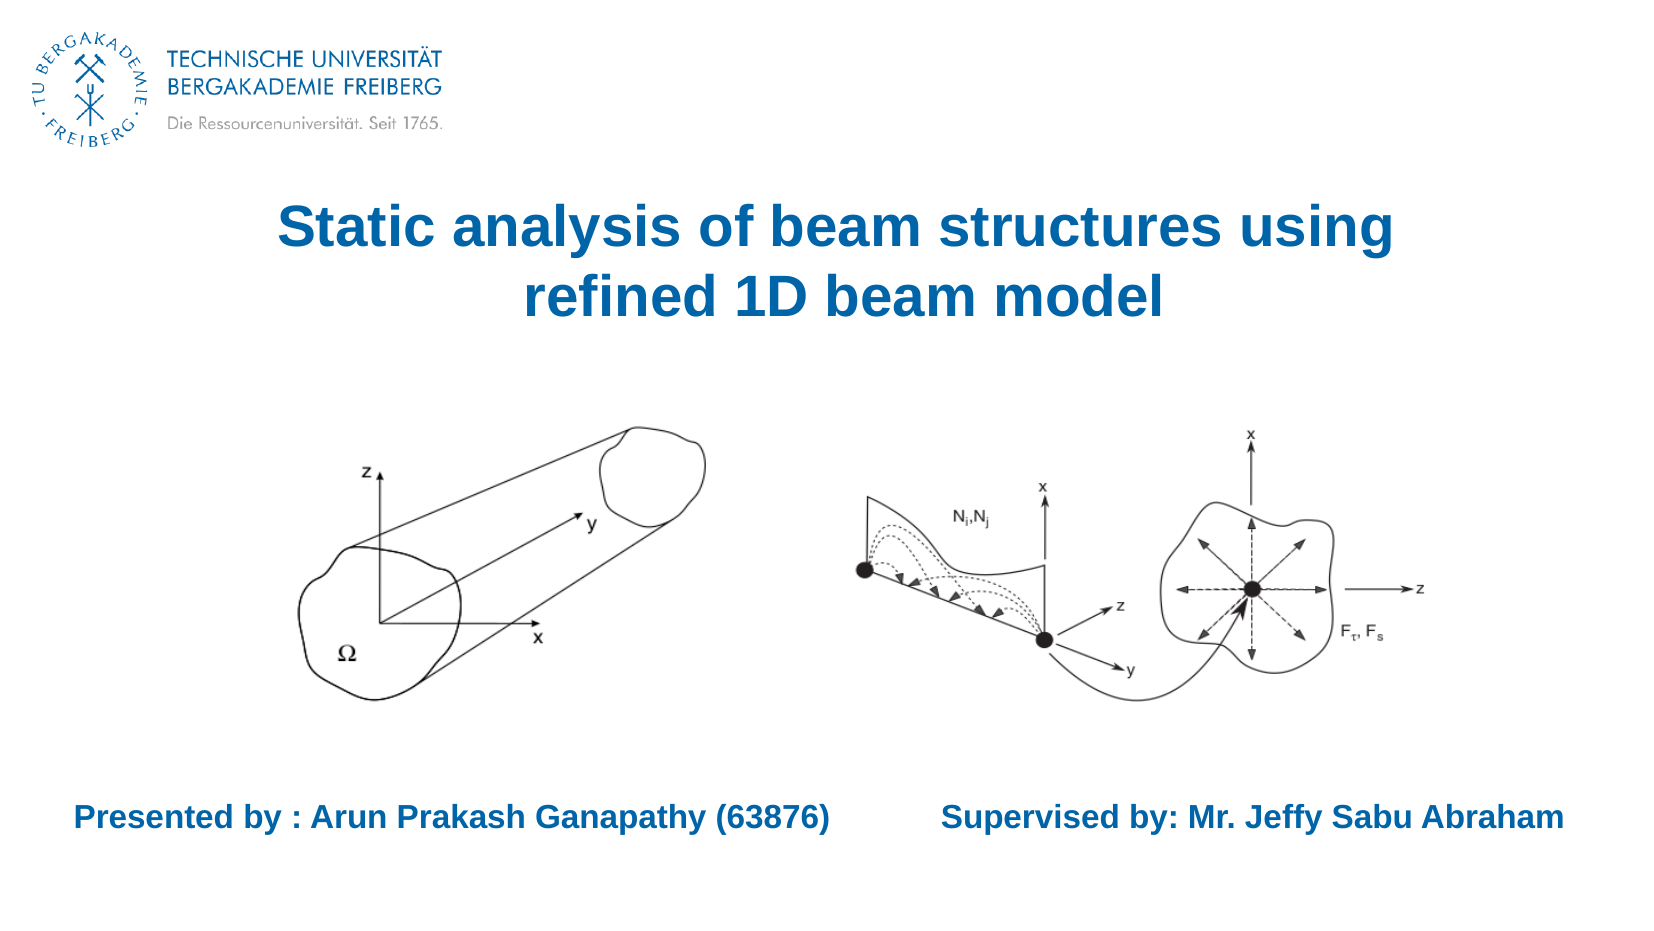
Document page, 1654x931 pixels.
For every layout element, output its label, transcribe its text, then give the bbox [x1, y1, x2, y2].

title Static analysis of beam structures using refined 1D beam model [190, 140, 1516, 376]
picture [240, 404, 751, 706]
picture [154, 32, 442, 147]
text_box Presented by : Arun Prakash Ganapathy (63876) Supervised by: Mr. Jeffy Sabu Abraham [49, 791, 1654, 886]
picture [32, 32, 147, 147]
picture [843, 423, 1456, 706]
